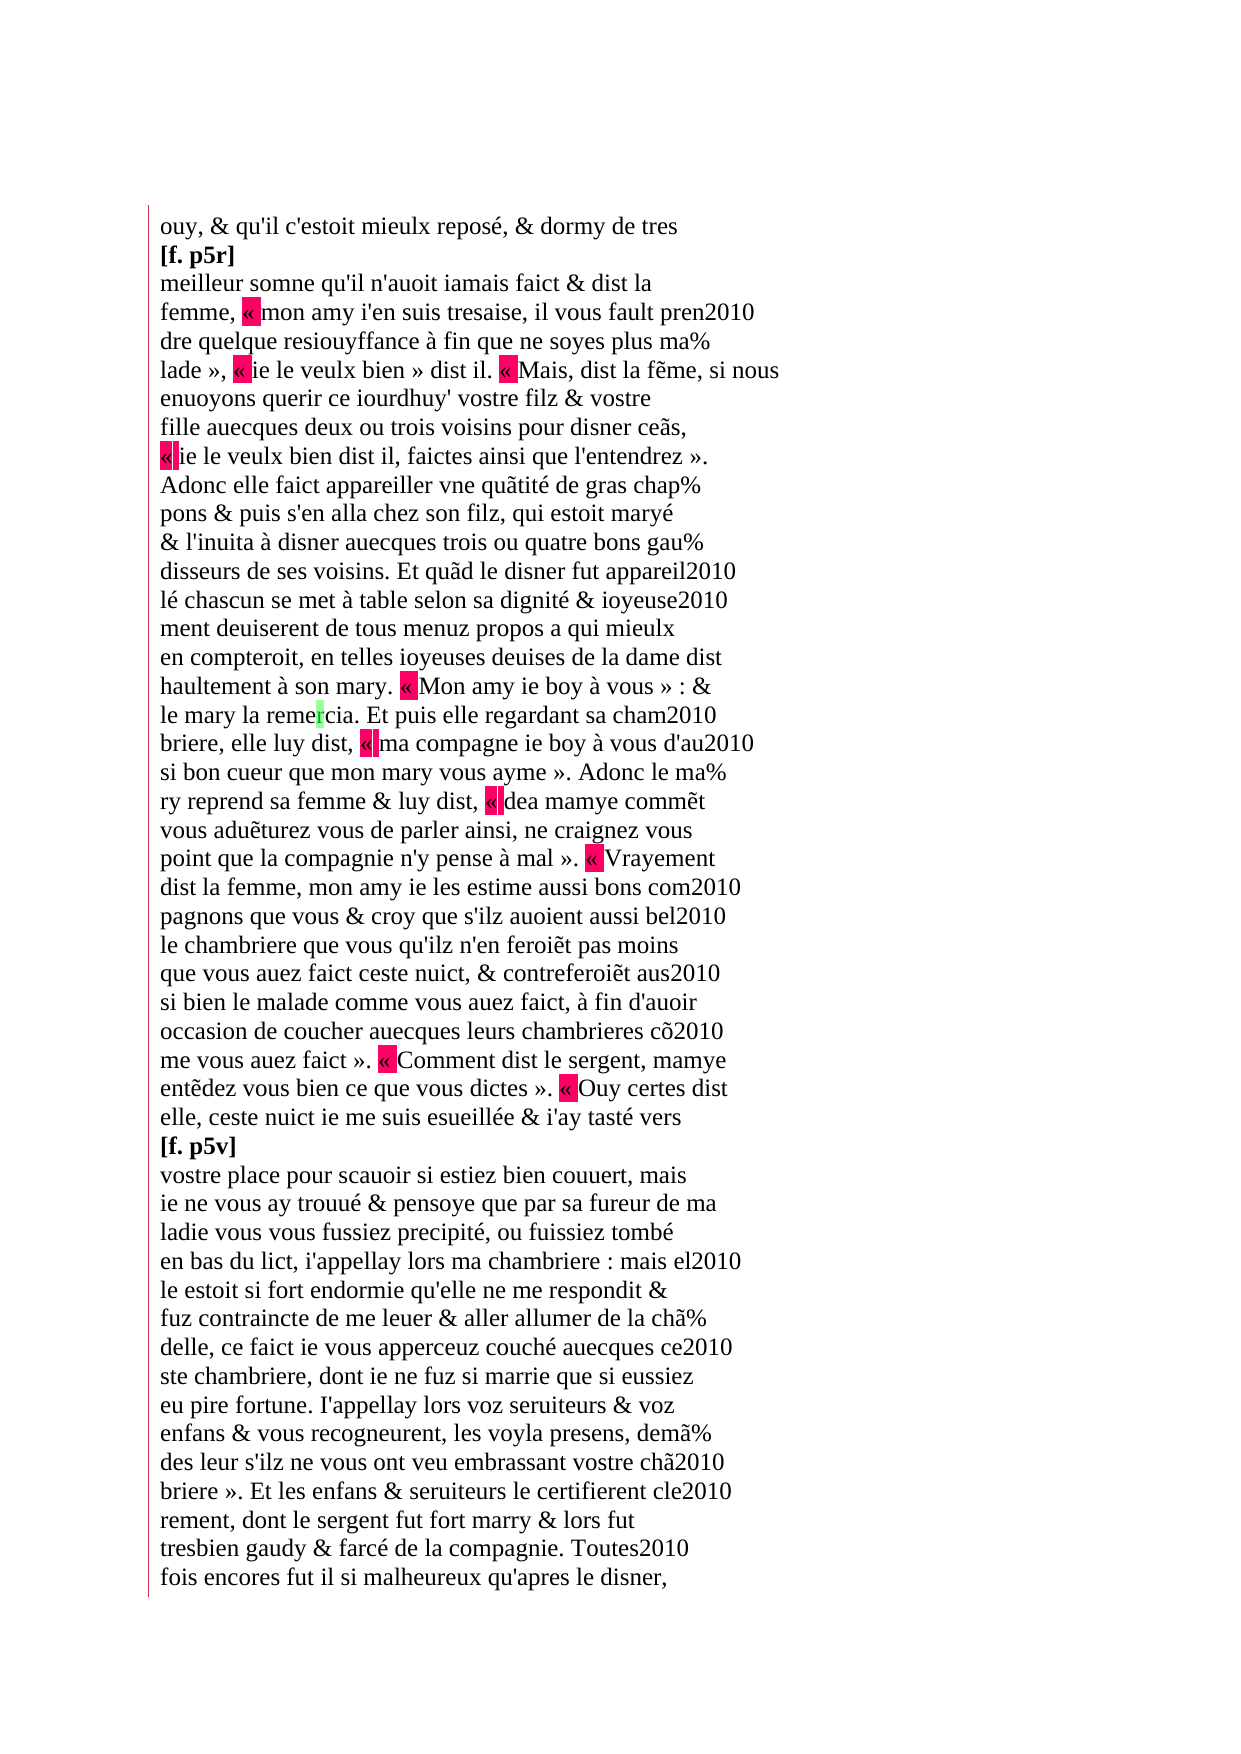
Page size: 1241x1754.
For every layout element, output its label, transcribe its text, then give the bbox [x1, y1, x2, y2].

text Adonc elle faict appareiller vne quãtité de gras chap% pons & puis s'en alla chez son filz, qui estoit maryé & l'inuita à disner auecques trois ou quatre bons gau% disseurs de ses voisins. Et quãd le disner fut appareil2010 lé chascun se met à table selon sa dignité & ioyeuse2010 ment deuiserent de tous menuz propos a qui mieulx en compteroit, en telles ioyeuses deuises de la dame dist haultement à son mary. « Mon amy ie boy à vous » : & le mary la remercia. Et puis elle regardant sa cham2010 briere, elle luy dist, « ma compagne ie boy à vous d'au2010 si bon cueur que mon mary vous ayme ». Adonc le ma% ry reprend sa femme & luy dist, « dea mamye commẽt vous aduẽturez vous de parler ainsi, ne craignez vous point que la compagnie n'y pense à mal ». « Vrayement dist la femme, mon amy ie les estime aussi bons com2010 pagnons que vous & croy que s'ilz auoient aussi bel2010 [149, 470, 1093, 930]
text ouy, & qu'il c'estoit mieulx reposé, & dormy de tres [f. p5r] meilleur somne qu'il n'auoit iamais faict & dist la femme, « mon amy i'en suis tresaise, il vous fault pren2010 dre quelque resiouyffance à fin que ne soyes plus ma% lade », « ie le veulx bien » dist il. « Mais, dist la fẽme, si nous enuoyons querir ce iourdhuy' vostre filz & vostre fille auecques deux ou trois voisins pour disner ceãs, « ie le veulx bien dist il, faictes ainsi que l'entendrez ». [149, 205, 1093, 470]
text le chambriere que vous qu'ilz n'en feroiẽt pas moins que vous auez faict ceste nuict, & contreferoiẽt aus2010 si bien le malade comme vous auez faict, à fin d'auoir occasion de coucher auecques leurs chambrieres cõ2010 me vous auez faict ». « Comment dist le sergent, mamye entẽdez vous bien ce que vous dictes ». « Ouy certes dist elle, ceste nuict ie me suis esueillée & i'ay tasté vers [f. p5v] vostre place pour scauoir si estiez bien couuert, mais ie ne vous ay trouué & pensoye que par sa fureur de ma ladie vous vous fussiez precipité, ou fuissiez tombé en bas du lict, i'appellay lors ma chambriere : mais el2010 le estoit si fort endormie qu'elle ne me respondit & fuz contraincte de me leuer & aller allumer de la chã% delle, ce faict ie vous apperceuz couché auecques ce2010 ste chambriere, dont ie ne fuz si marrie que si eussiez eu pire fortune. I'appellay lors voz seruiteurs & voz enfans & vous recogneurent, les voyla presens, demã% des leur s'ilz ne vous ont veu embrassant vostre chã2010 briere ». Et les enfans & seruiteurs le certifierent cle2010 rement, dont le sergent fut fort marry & lors fut tresbien gaudy & farcé de la compagnie. Toutes2010 fois encores fut il si malheureux qu'apres le disner, [149, 930, 1093, 1597]
